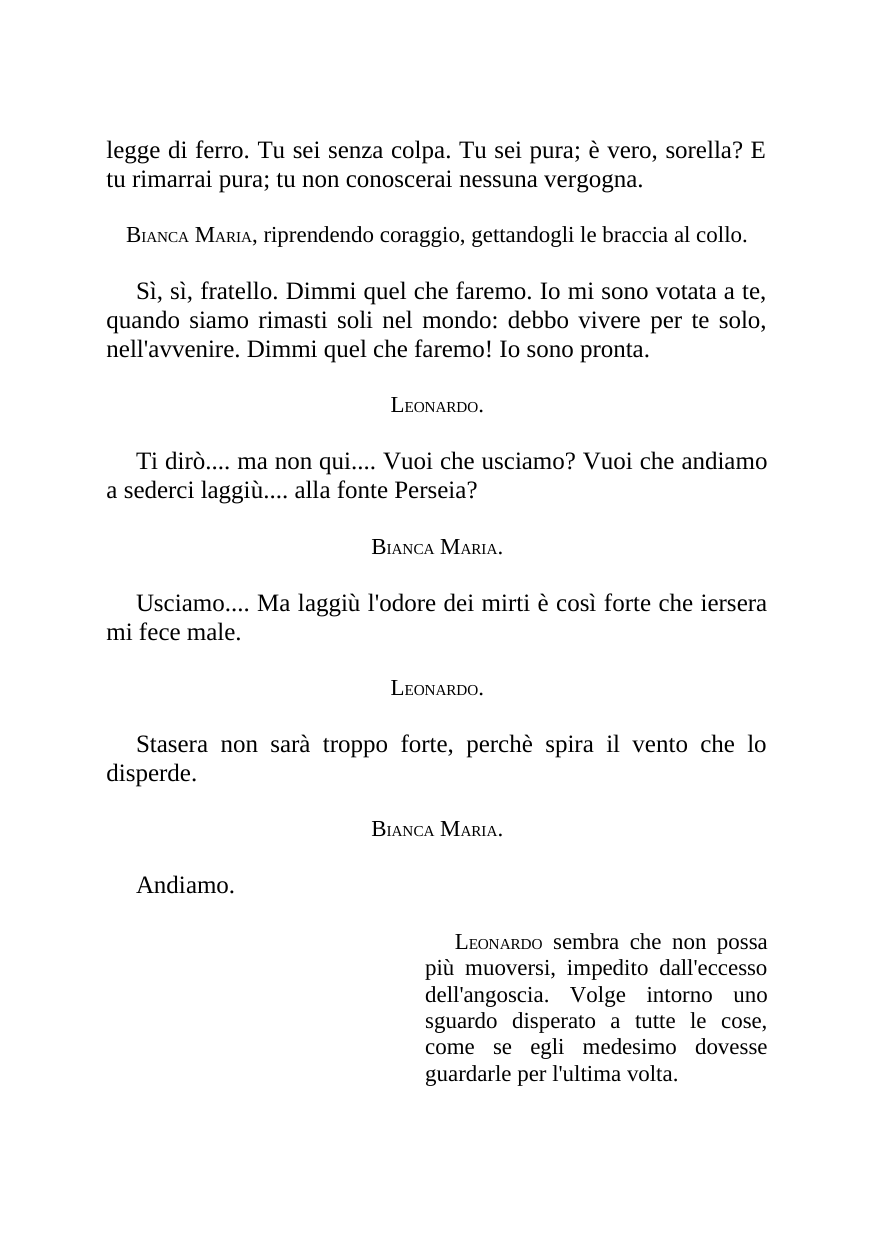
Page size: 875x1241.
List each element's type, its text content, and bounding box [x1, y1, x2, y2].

text Andiamo. [106, 871, 768, 899]
text Bianca Maria, riprendendo coraggio, gettandogli le braccia al collo. [106, 221, 768, 248]
text Bianca Maria. [106, 815, 768, 842]
text Leonardo. [106, 391, 768, 418]
text Usciamo.... Ma laggiù l'odore dei mirti è così forte che iersera mi fece male. [106, 588, 768, 645]
text Leonardo. [106, 674, 768, 700]
text Leonardo sembra che non possa più muoversi, impedito dall'eccesso dell'angoscia. Volge intorno uno sguardo disperato a tutte le cose, come se egli medesimo dovesse guardarle per l'ultima volta. [425, 928, 768, 1086]
text Stasera non sarà troppo forte, perchè spira il vento che lo disperde. [106, 729, 768, 787]
text Sì, sì, fratello. Dimmi quel che faremo. Io mi sono votata a te, quando siamo rimasti soli nel mondo: debbo vivere per te solo, nell'avvenire. Dimmi quel che faremo! Io sono pronta. [106, 276, 768, 363]
text legge di ferro. Tu sei senza colpa. Tu sei pura; è vero, sorella? E tu rimarrai pura; tu non conoscerai nessuna vergogna. [106, 135, 768, 192]
text Bianca Maria. [106, 533, 768, 559]
text Ti dirò.... ma non qui.... Vuoi che usciamo? Vuoi che andiamo a sederci laggiù.... alla fonte Perseia? [106, 446, 768, 504]
